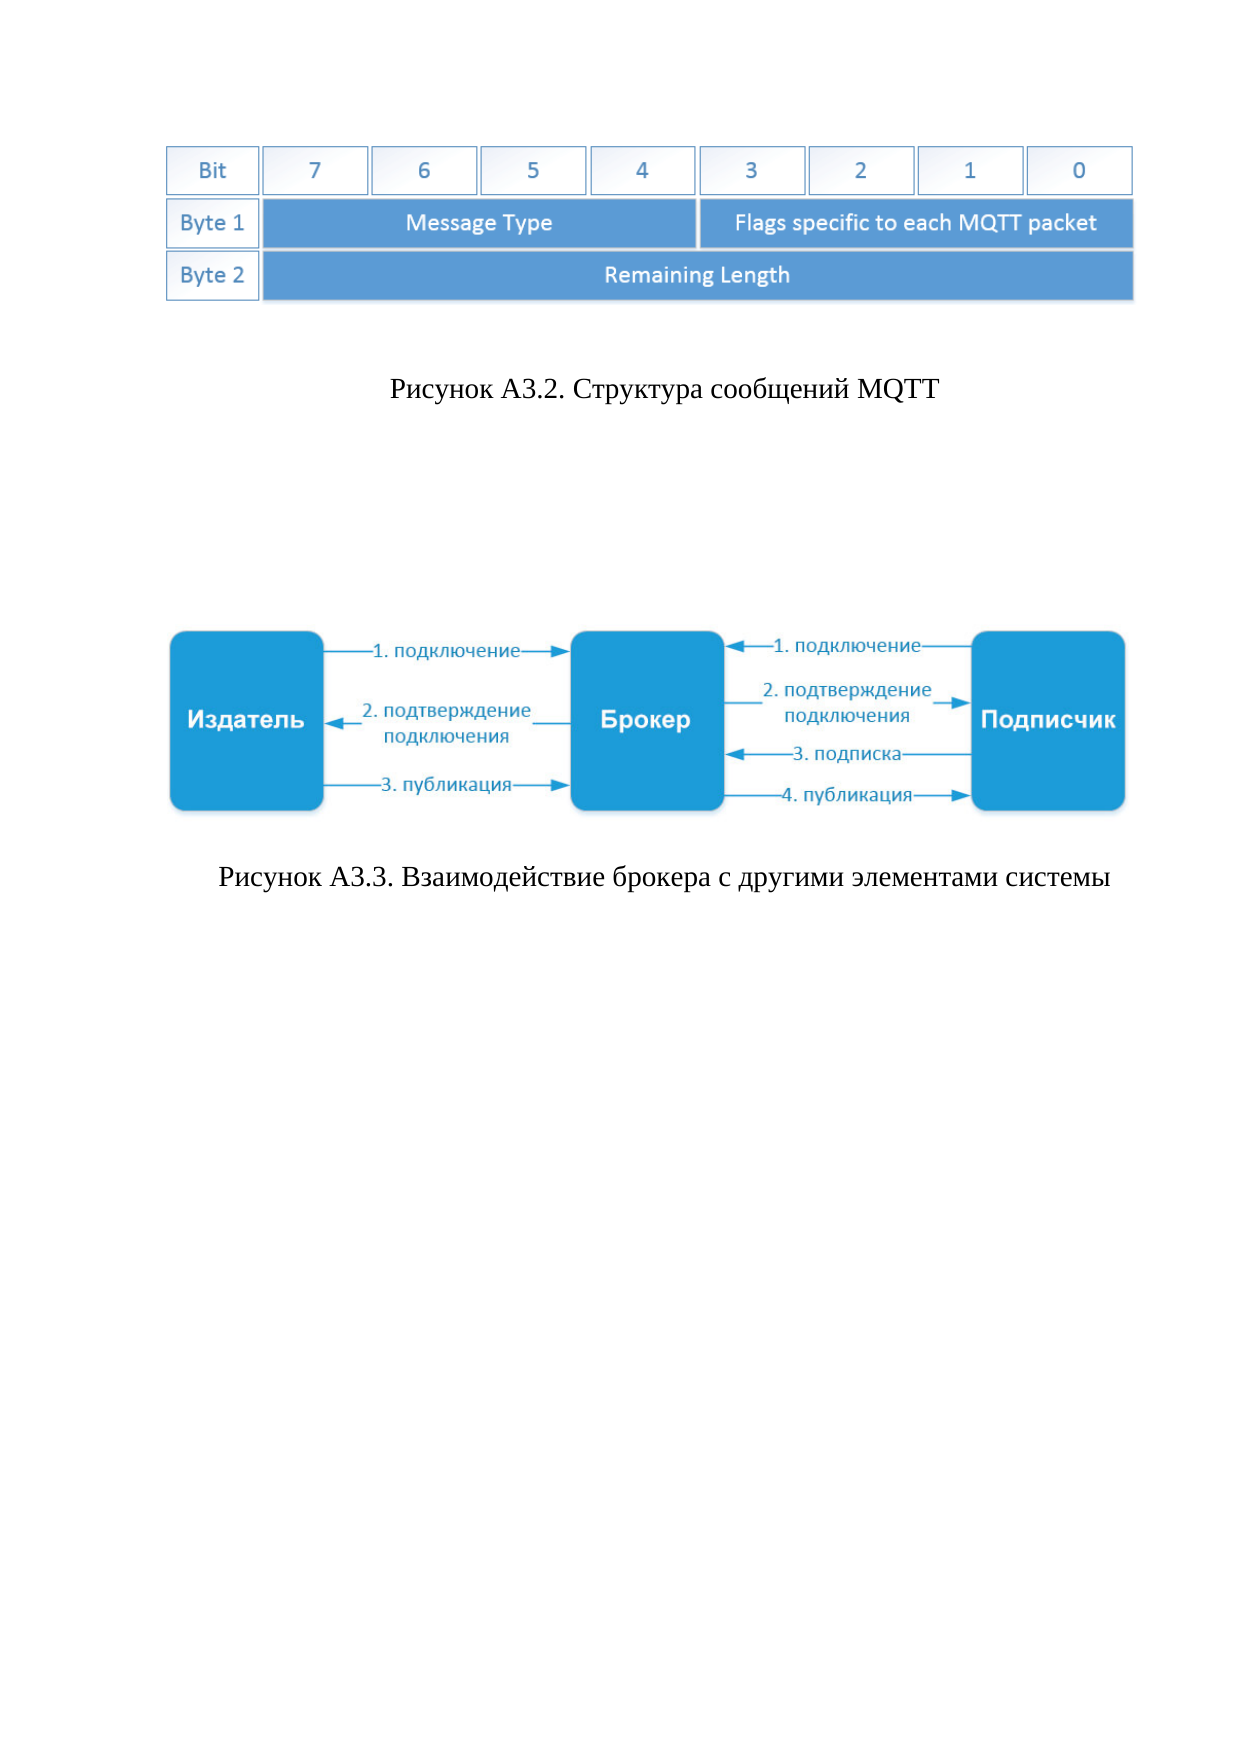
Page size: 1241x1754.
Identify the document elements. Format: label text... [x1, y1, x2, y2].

picture [163, 143, 1138, 305]
text Рисунок А3.2. Структура сообщений MQTT [177, 372, 1152, 405]
picture [159, 616, 1134, 826]
text Рисунок А3.3. Взаимодействие брокера с другими элементами системы [177, 826, 1152, 893]
